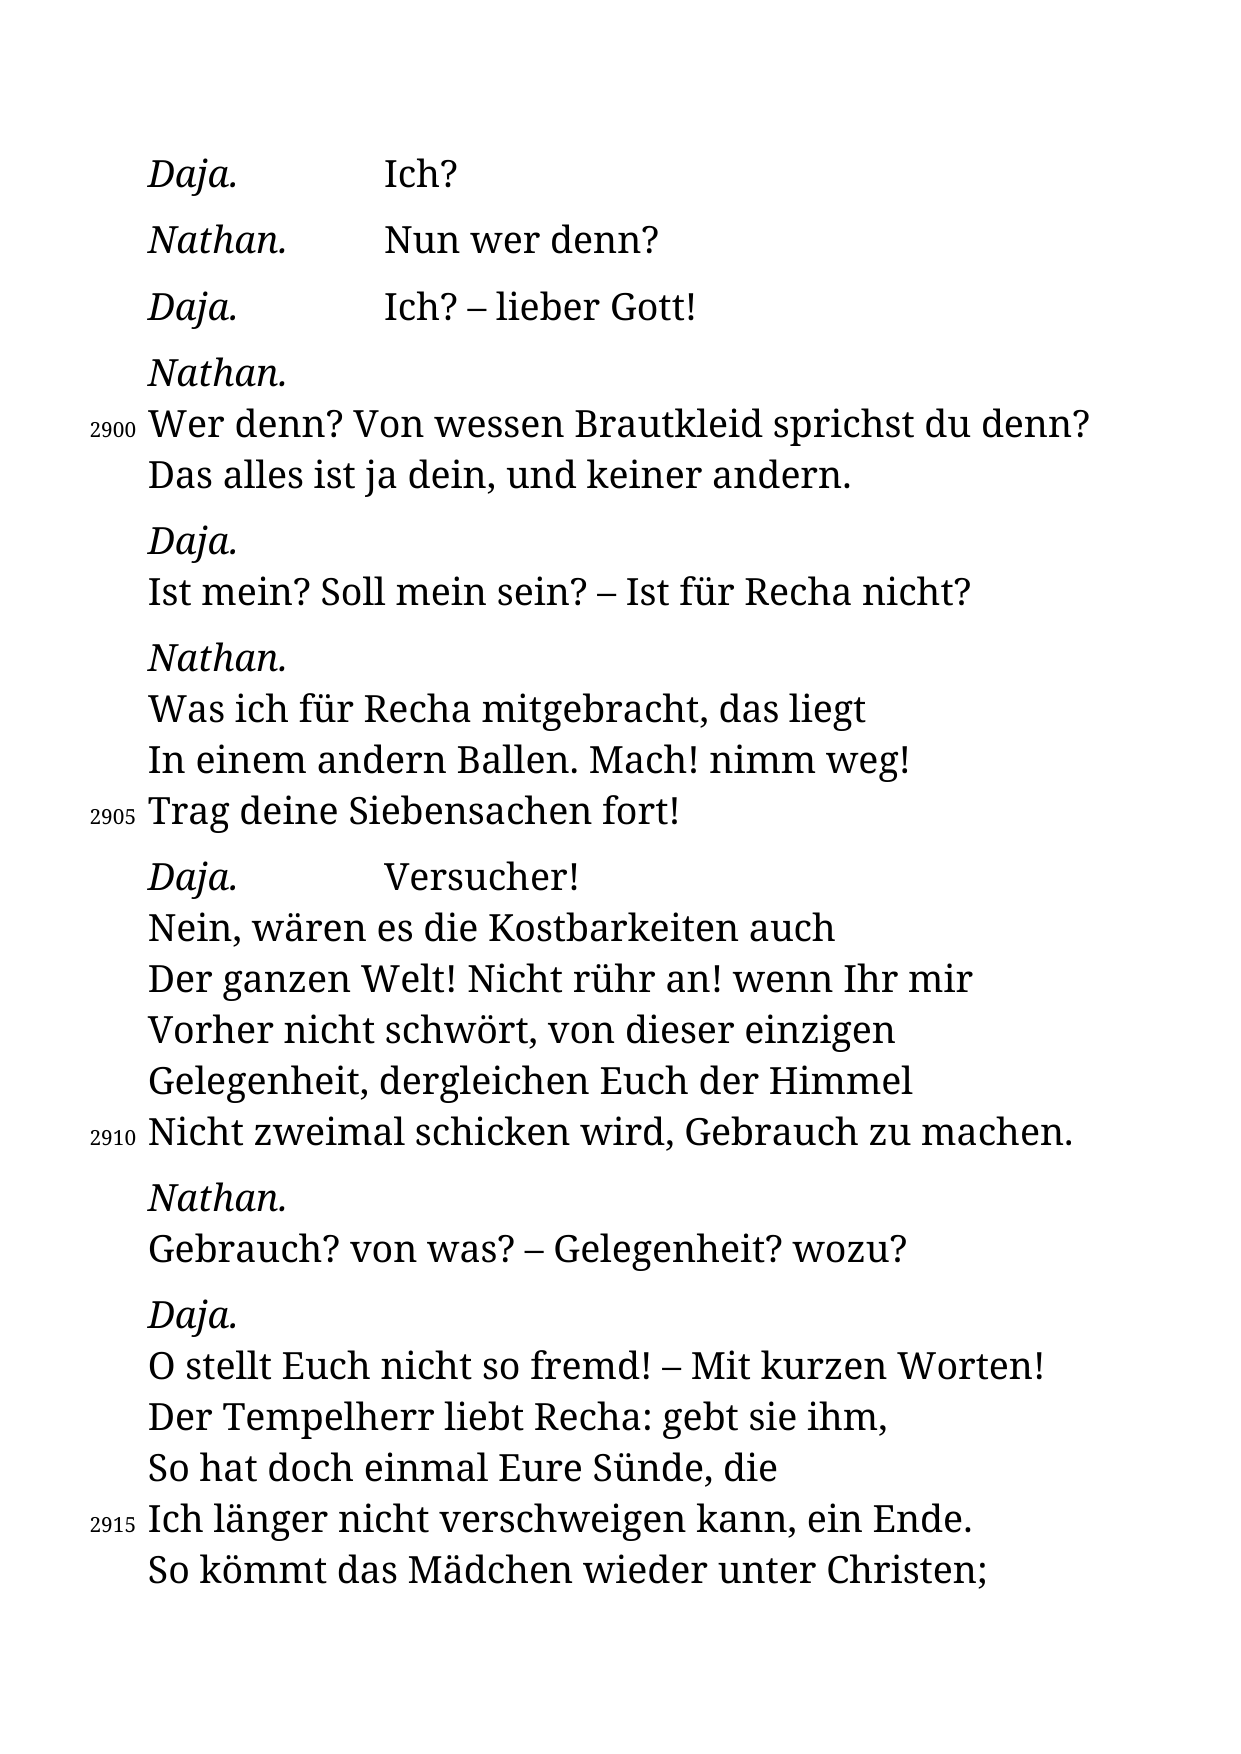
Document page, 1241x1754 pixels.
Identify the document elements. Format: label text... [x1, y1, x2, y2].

text Was ich für Recha mitgebracht, das liegt [148, 682, 1092, 733]
text Der Tempelherr liebt Recha: gebt sie ihm, [148, 1391, 1092, 1442]
text Nicht zweimal schicken wird, Gebrauch zu machen. [148, 1105, 1092, 1156]
text O stellt Euch nicht so fremd! – Mit kurzen Worten! [148, 1339, 1092, 1391]
text Ist mein? Soll mein sein? – Ist für Recha nicht? [148, 565, 1092, 616]
text Wer denn? Von wessen Brautkleid sprichst du denn? [148, 397, 1092, 448]
text Das alles ist ja dein, und keiner andern. [148, 448, 1092, 499]
text Trag deine Siebensachen fort! [148, 784, 1092, 835]
text Nathan. Nun wer denn? [148, 214, 1092, 265]
text Gelegenheit, dergleichen Euch der Himmel [148, 1054, 1092, 1105]
text Nein, wären es die Kostbarkeiten auch [148, 901, 1092, 952]
text Nathan. [148, 1171, 1092, 1222]
text Gebrauch? von was? – Gelegenheit? wozu? [148, 1222, 1092, 1273]
text In einem andern Ballen. Mach! nimm weg! [148, 733, 1092, 784]
text Nathan. [148, 346, 1092, 397]
text So hat doch einmal Eure Sünde, die [148, 1442, 1092, 1493]
text Ich länger nicht verschweigen kann, ein Ende. [148, 1493, 1092, 1544]
text Nathan. [148, 631, 1092, 682]
text Daja. Ich? – lieber Gott! [148, 280, 1092, 331]
text Vorher nicht schwört, von dieser einzigen [148, 1003, 1092, 1054]
text Der ganzen Welt! Nicht rühr an! wenn Ihr mir [148, 952, 1092, 1003]
text Daja. Ich? [148, 148, 1092, 199]
text Daja. [148, 514, 1092, 565]
text Daja. Versucher! [148, 850, 1092, 901]
text So kömmt das Mädchen wieder unter Christen; [148, 1544, 1092, 1595]
text Daja. [148, 1288, 1092, 1339]
